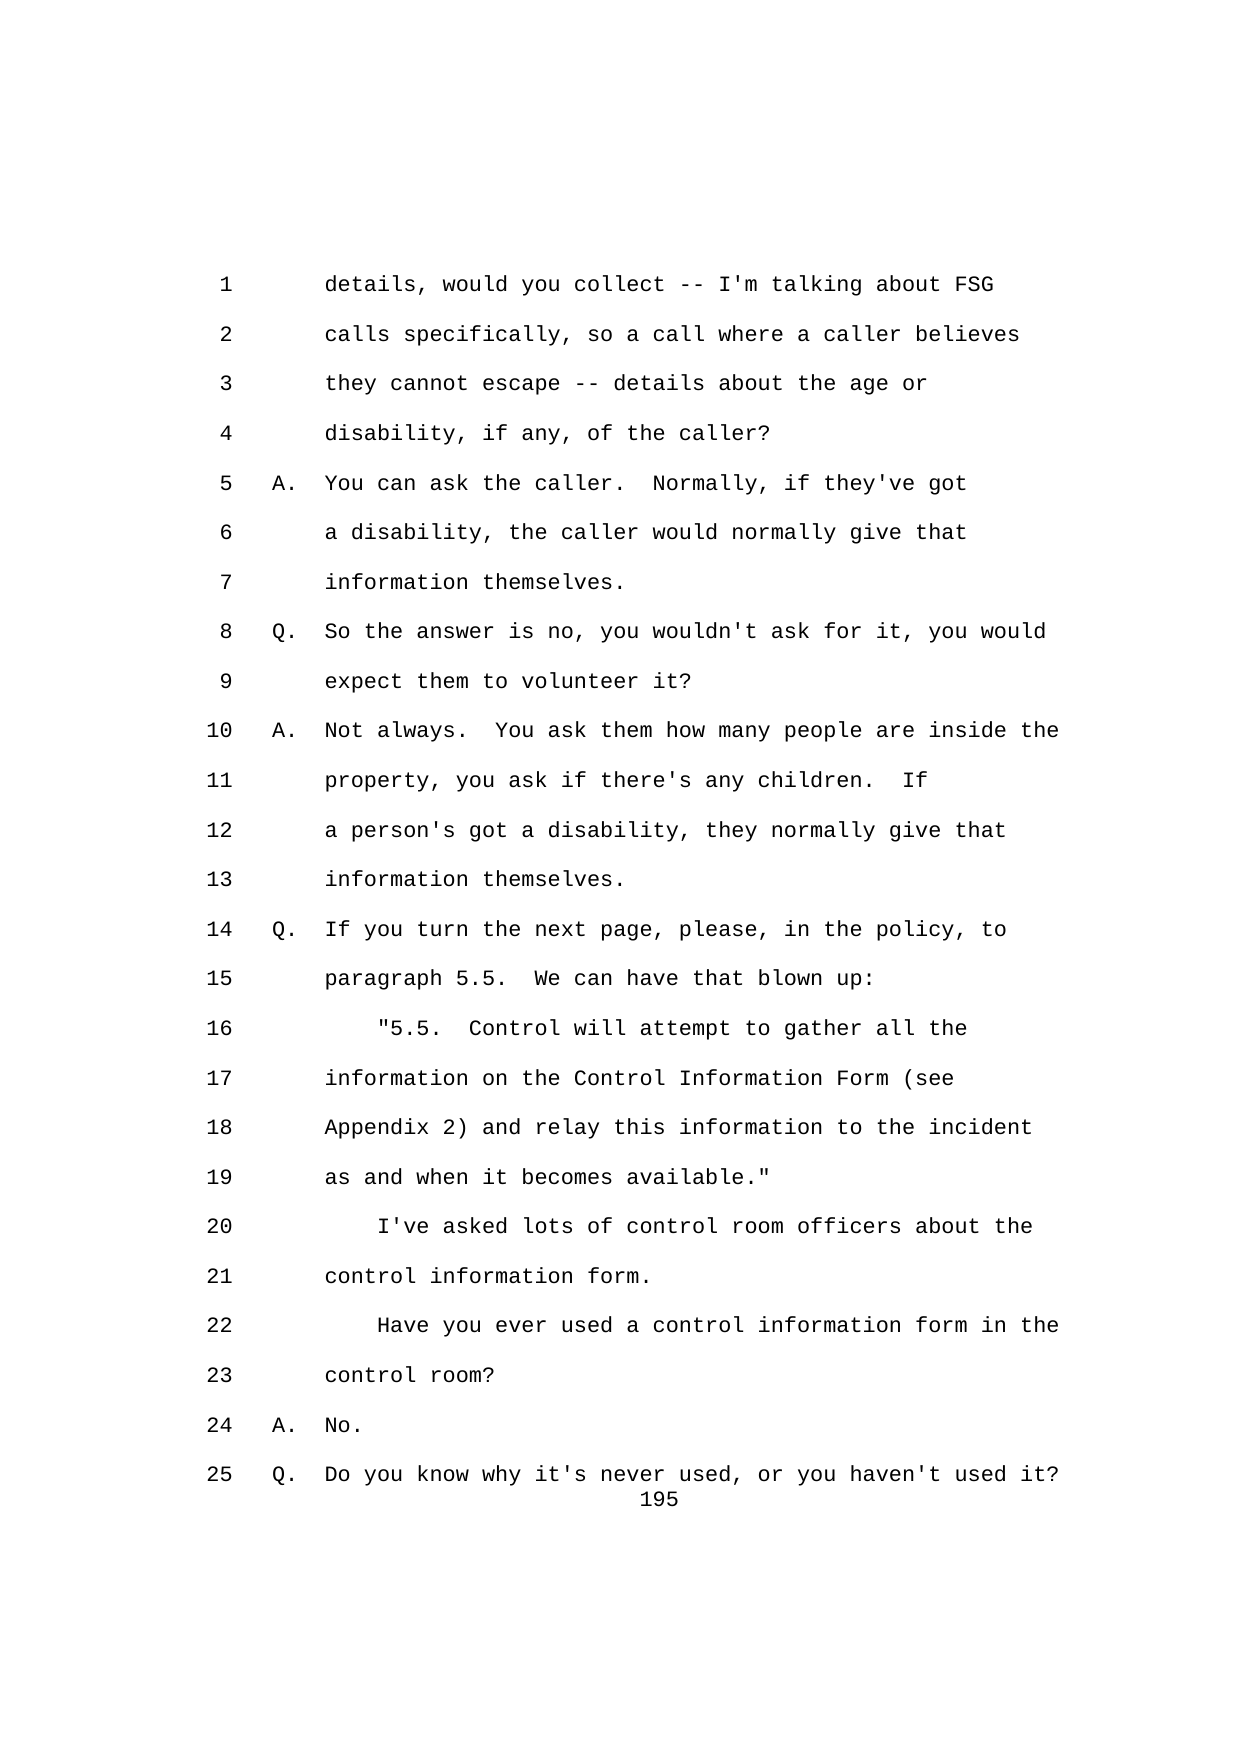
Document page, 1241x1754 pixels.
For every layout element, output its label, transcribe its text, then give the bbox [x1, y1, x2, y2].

text 6 a disability, the caller would normally give that [75, 521, 1165, 546]
text 15 paragraph 5.5. We can have that blown up: [75, 967, 1165, 992]
text 25 Q. Do you know why it's never used, or you haven't used it? [75, 1463, 1165, 1488]
text 5 A. You can ask the caller. Normally, if they've got [75, 472, 1165, 496]
text 20 I've asked lots of control room officers about the [75, 1215, 1165, 1240]
text 2 calls specifically, so a call where a caller believes [75, 323, 1165, 348]
text 3 they cannot escape -- details about the age or [75, 372, 1165, 397]
text 14 Q. If you turn the next page, please, in the policy, to [75, 918, 1165, 943]
text 23 control room? [75, 1364, 1165, 1389]
text 9 expect them to volunteer it? [75, 670, 1165, 695]
text 7 information themselves. [75, 571, 1165, 596]
text 22 Have you ever used a control information form in the [75, 1314, 1165, 1339]
text 18 Appendix 2) and relay this information to the incident [75, 1116, 1165, 1141]
text 1 details, would you collect -- I'm talking about FSG [75, 273, 1165, 298]
text 21 control information form. [75, 1265, 1165, 1290]
text 19 as and when it becomes available." [75, 1166, 1165, 1191]
text 12 a person's got a disability, they normally give that [75, 819, 1165, 843]
text 10 A. Not always. You ask them how many people are inside the [75, 719, 1165, 744]
text 17 information on the Control Information Form (see [75, 1067, 1165, 1091]
text 16 "5.5. Control will attempt to gather all the [75, 1017, 1165, 1042]
text 24 A. No. [75, 1414, 1165, 1438]
text 13 information themselves. [75, 868, 1165, 893]
text 8 Q. So the answer is no, you wouldn't ask for it, you would [75, 620, 1165, 645]
text 11 property, you ask if there's any children. If [75, 769, 1165, 794]
text 195 [75, 1488, 1165, 1513]
text 4 disability, if any, of the caller? [75, 422, 1165, 447]
